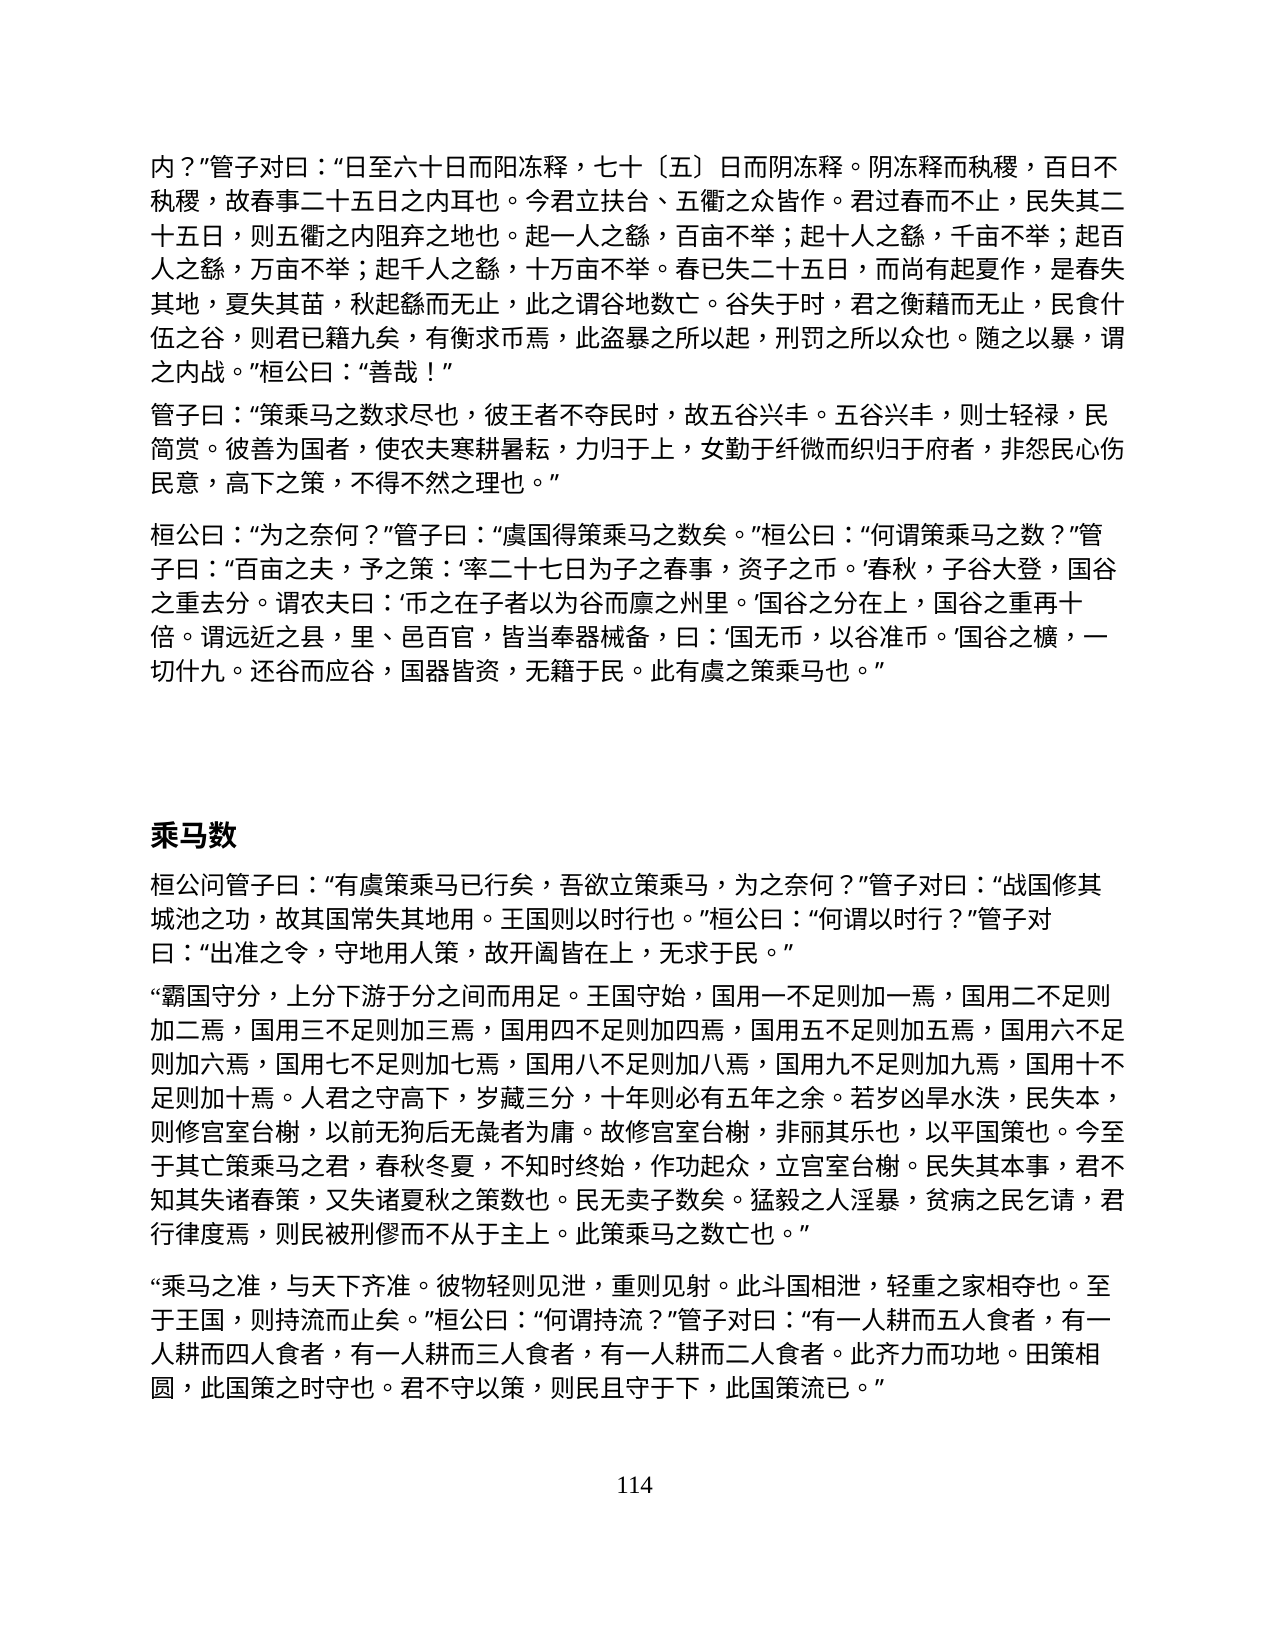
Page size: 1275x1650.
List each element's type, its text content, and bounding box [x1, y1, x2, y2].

text 桓公问管子曰：“有虞策乘马已行矣，吾欲立策乘马，为之奈何？”管子对曰：“战国修其城池之功，故其国常失其地用。王国则以时行也。”桓公曰：“何谓以时行？”管子对曰：“出准之令，守地用人策，故开阖皆在上，无求于民。” [150, 867, 1125, 969]
subtitle 乘马数 [150, 815, 1125, 855]
text 管子曰：“策乘马之数求尽也，彼王者不夺民时，故五谷兴丰。五谷兴丰，则士轻禄，民简赏。彼善为国者，使农夫寒耕暑耘，力归于上，女勤于纤微而织归于府者，非怨民心伤民意，高下之策，不得不然之理也。” [150, 397, 1125, 499]
text “霸国守分，上分下游于分之间而用足。王国守始，国用一不足则加一焉，国用二不足则加二焉，国用三不足则加三焉，国用四不足则加四焉，国用五不足则加五焉，国用六不足则加六焉，国用七不足则加七焉，国用八不足则加八焉，国用九不足则加九焉，国用十不足则加十焉。人君之守高下，岁藏三分，十年则必有五年之余。若岁凶旱水泆，民失本，则修宫室台榭，以前无狗后无彘者为庸。故修宫室台榭，非丽其乐也，以平国策也。今至于其亡策乘马之君，春秋冬夏，不知时终始，作功起众，立宫室台榭。民失其本事，君不知其失诸春策，又失诸夏秋之策数也。民无卖子数矣。猛毅之人淫暴，贫病之民乞请，君行律度焉，则民被刑僇而不从于主上。此策乘马之数亡也。” [150, 978, 1125, 1251]
text “乘马之准，与天下齐准。彼物轻则见泄，重则见射。此斗国相泄，轻重之家相夺也。至于王国，则持流而止矣。”桓公曰：“何谓持流？”管子对曰：“有一人耕而五人食者，有一人耕而四人食者，有一人耕而三人食者，有一人耕而二人食者。此齐力而功地。田策相圆，此国策之时守也。君不守以策，则民且守于下，此国策流已。” [150, 1269, 1125, 1405]
text 内？”管子对曰：“日至六十日而阳冻释，七十〔五〕日而阴冻释。阴冻释而秇稷，百日不秇稷，故春事二十五日之内耳也。今君立扶台、五衢之众皆作。君过春而不止，民失其二十五日，则五衢之内阻弃之地也。起一人之繇，百亩不举；起十人之繇，千亩不举；起百人之繇，万亩不举；起千人之繇，十万亩不举。春已失二十五日，而尚有起夏作，是春失其地，夏失其苗，秋起繇而无止，此之谓谷地数亡。谷失于时，君之衡藉而无止，民食什伍之谷，则君已籍九矣，有衡求币焉，此盗暴之所以起，刑罚之所以众也。随之以暴，谓之内战。”桓公曰：“善哉！” [150, 150, 1125, 388]
text 桓公曰：“为之奈何？”管子曰：“虞国得策乘马之数矣。”桓公曰：“何谓策乘马之数？”管子曰：“百亩之夫，予之策：‘率二十七日为子之春事，资子之币。’春秋，子谷大登，国谷之重去分。谓农夫曰：‘币之在子者以为谷而廪之州里。’国谷之分在上，国谷之重再十倍。谓远近之县，里、邑百官，皆当奉器械备，曰：‘国无币，以谷准币。’国谷之櫎，一切什九。还谷而应谷，国器皆资，无籍于民。此有虞之策乘马也。” [150, 517, 1125, 688]
